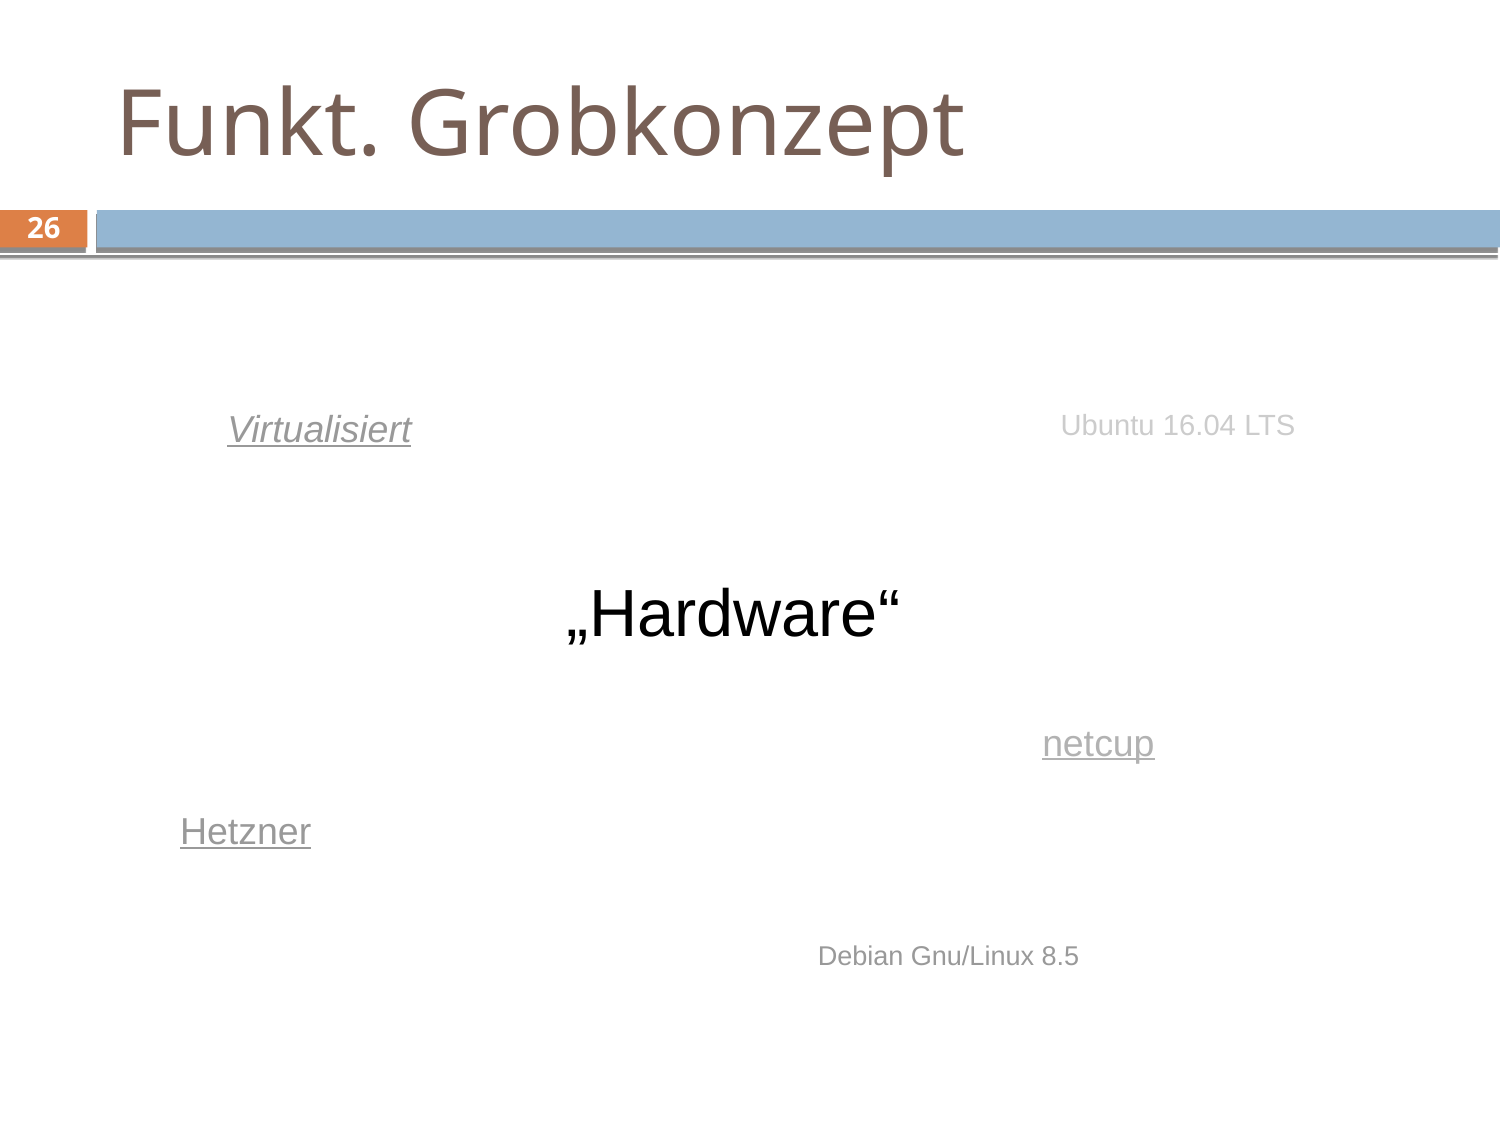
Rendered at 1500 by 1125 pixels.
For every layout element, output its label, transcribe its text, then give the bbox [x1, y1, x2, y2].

title Funkt. Grobkonzept [100, 37, 1438, 200]
subtitle „Hardware“ [47, 274, 1385, 1028]
text_box Ubuntu 16.04 LTS [1045, 401, 1312, 450]
text_box Hetzner [165, 803, 326, 860]
text_box Debian Gnu/Linux 8.5 [803, 933, 1094, 979]
text_box Virtualisiert [212, 401, 427, 459]
text_box netcup [1027, 714, 1241, 772]
